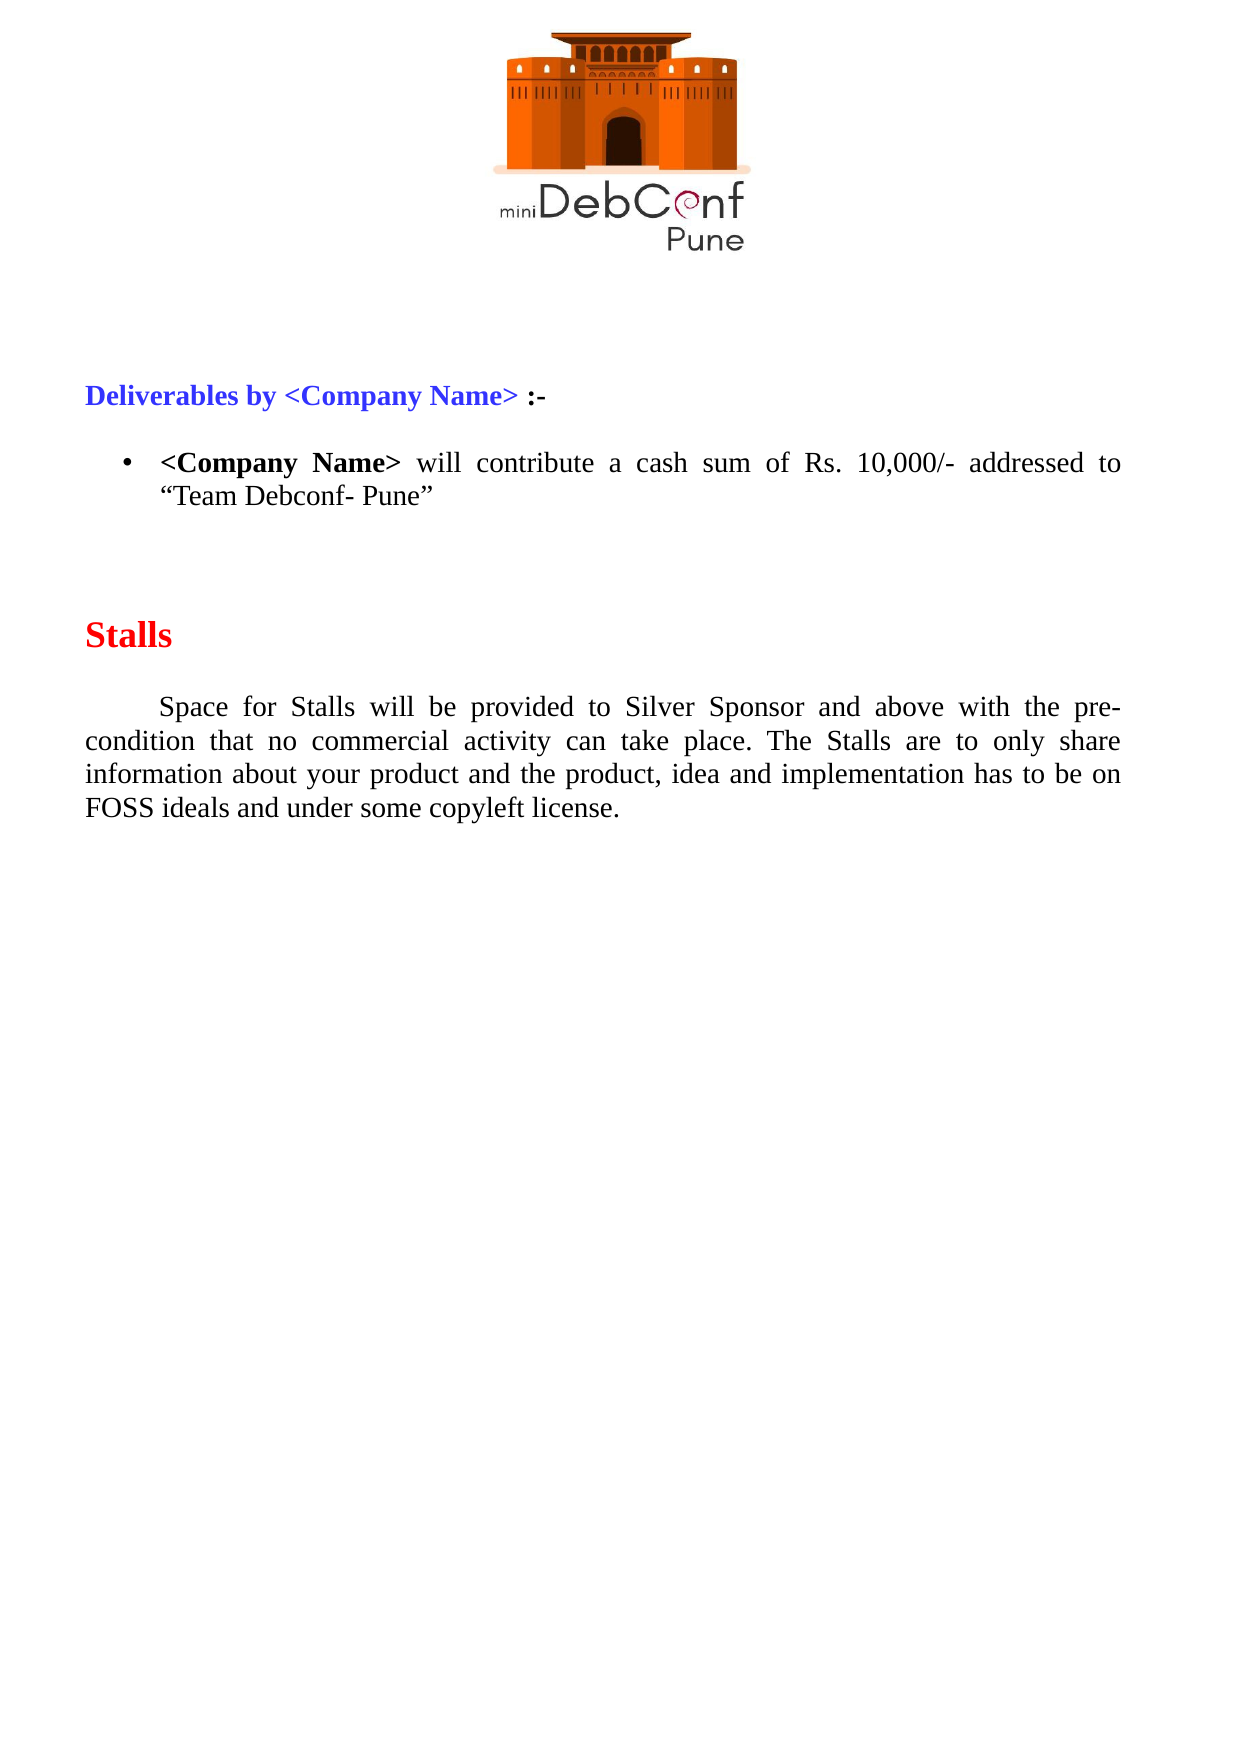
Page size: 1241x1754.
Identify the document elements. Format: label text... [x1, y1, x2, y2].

text Deliverables by <Company Name> :- [85, 378, 1123, 411]
picture [474, 0, 798, 298]
text Stalls [85, 612, 1123, 656]
list <Company Name> will contribute a cash sum of Rs. 10,000/- addressed to “Team Debconf- Pune” [122, 445, 1123, 512]
text Space for Stalls will be provided to Silver Sponsor and above with the pre-condition that no commercial activity can take place. The Stalls are to only share information about your product and the product, idea and implementation has to be on FOSS ideals and under some copyleft license. [85, 689, 1123, 823]
